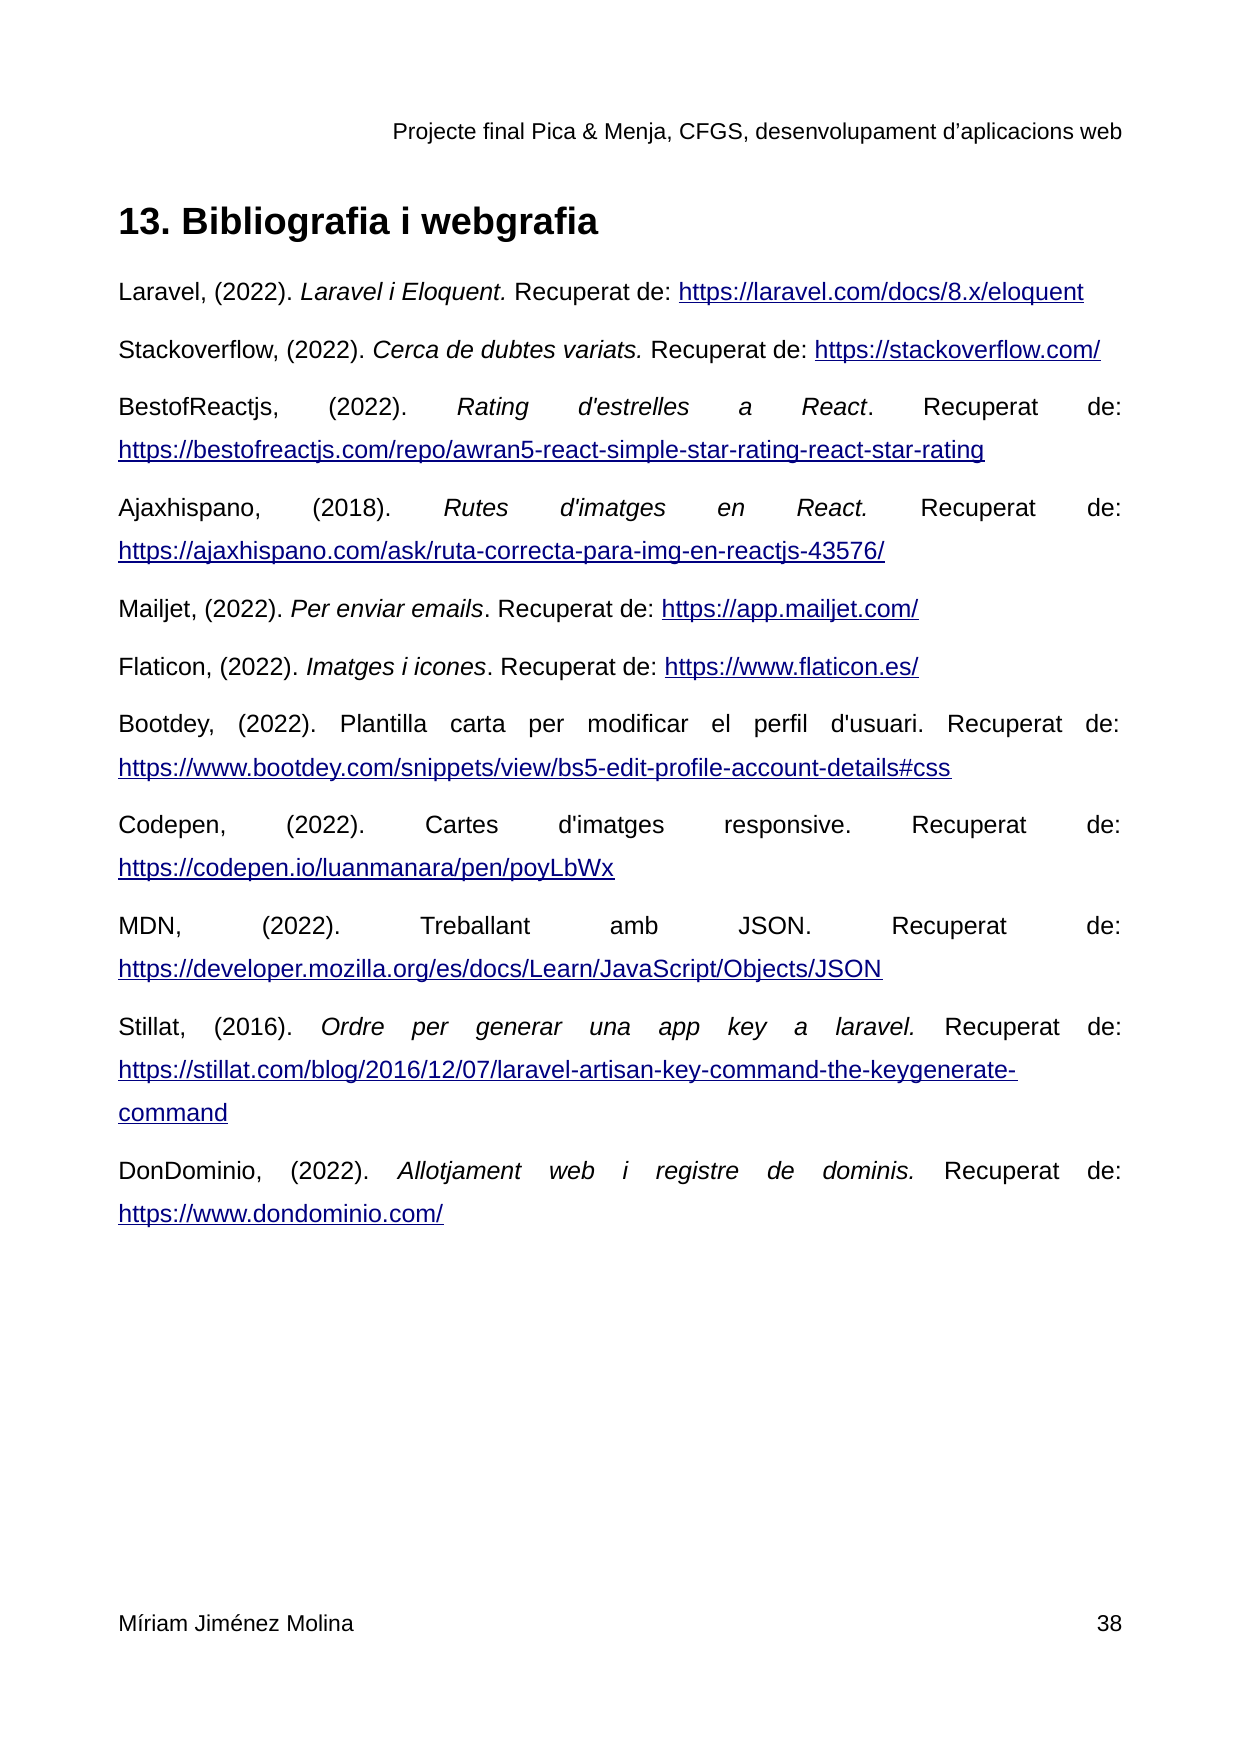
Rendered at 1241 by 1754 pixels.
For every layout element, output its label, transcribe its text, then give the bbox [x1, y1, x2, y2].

text Bootdey, (2022). Plantilla carta per modificar el perfil d'usuari. Recuperat de: https://www.bootdey.com/snippets/view/bs5-edit-profile-account-details#css [118, 709, 1122, 781]
text Laravel, (2022). Laravel i Eloquent. Recuperat de: https://laravel.com/docs/8.x/eloquent [118, 277, 1122, 306]
text Stillat, (2016). Ordre per generar una app key a laravel. Recuperat de: https://stillat.com/blog/2016/12/07/laravel-artisan-key-command-the-keygenerate-command [118, 1012, 1122, 1127]
text DonDominio, (2022). Allotjament web i registre de dominis. Recuperat de: https://www.dondominio.com/ [118, 1156, 1122, 1228]
text Ajaxhispano, (2018). Rutes d'imatges en React. Recuperat de: https://ajaxhispano.com/ask/ruta-correcta-para-img-en-reactjs-43576/ [118, 493, 1122, 565]
text Codepen, (2022). Cartes d'imatges responsive. Recuperat de: https://codepen.io/luanmanara/pen/poyLbWx [118, 810, 1122, 882]
text BestofReactjs, (2022). Rating d'estrelles a React. Recuperat de: https://bestofreactjs.com/repo/awran5-react-simple-star-rating-react-star-rating [118, 392, 1122, 464]
text Mailjet, (2022). Per enviar emails. Recuperat de: https://app.mailjet.com/ [118, 594, 1122, 623]
text MDN, (2022). Treballant amb JSON. Recuperat de: https://developer.mozilla.org/es/docs/Learn/JavaScript/Objects/JSON [118, 911, 1122, 983]
text Stackoverflow, (2022). Cerca de dubtes variats. Recuperat de: https://stackoverflow.com/ [118, 334, 1122, 363]
subtitle 13. Bibliografia i webgrafia [118, 199, 1122, 243]
text Flaticon, (2022). Imatges i icones. Recuperat de: https://www.flaticon.es/ [118, 652, 1122, 680]
